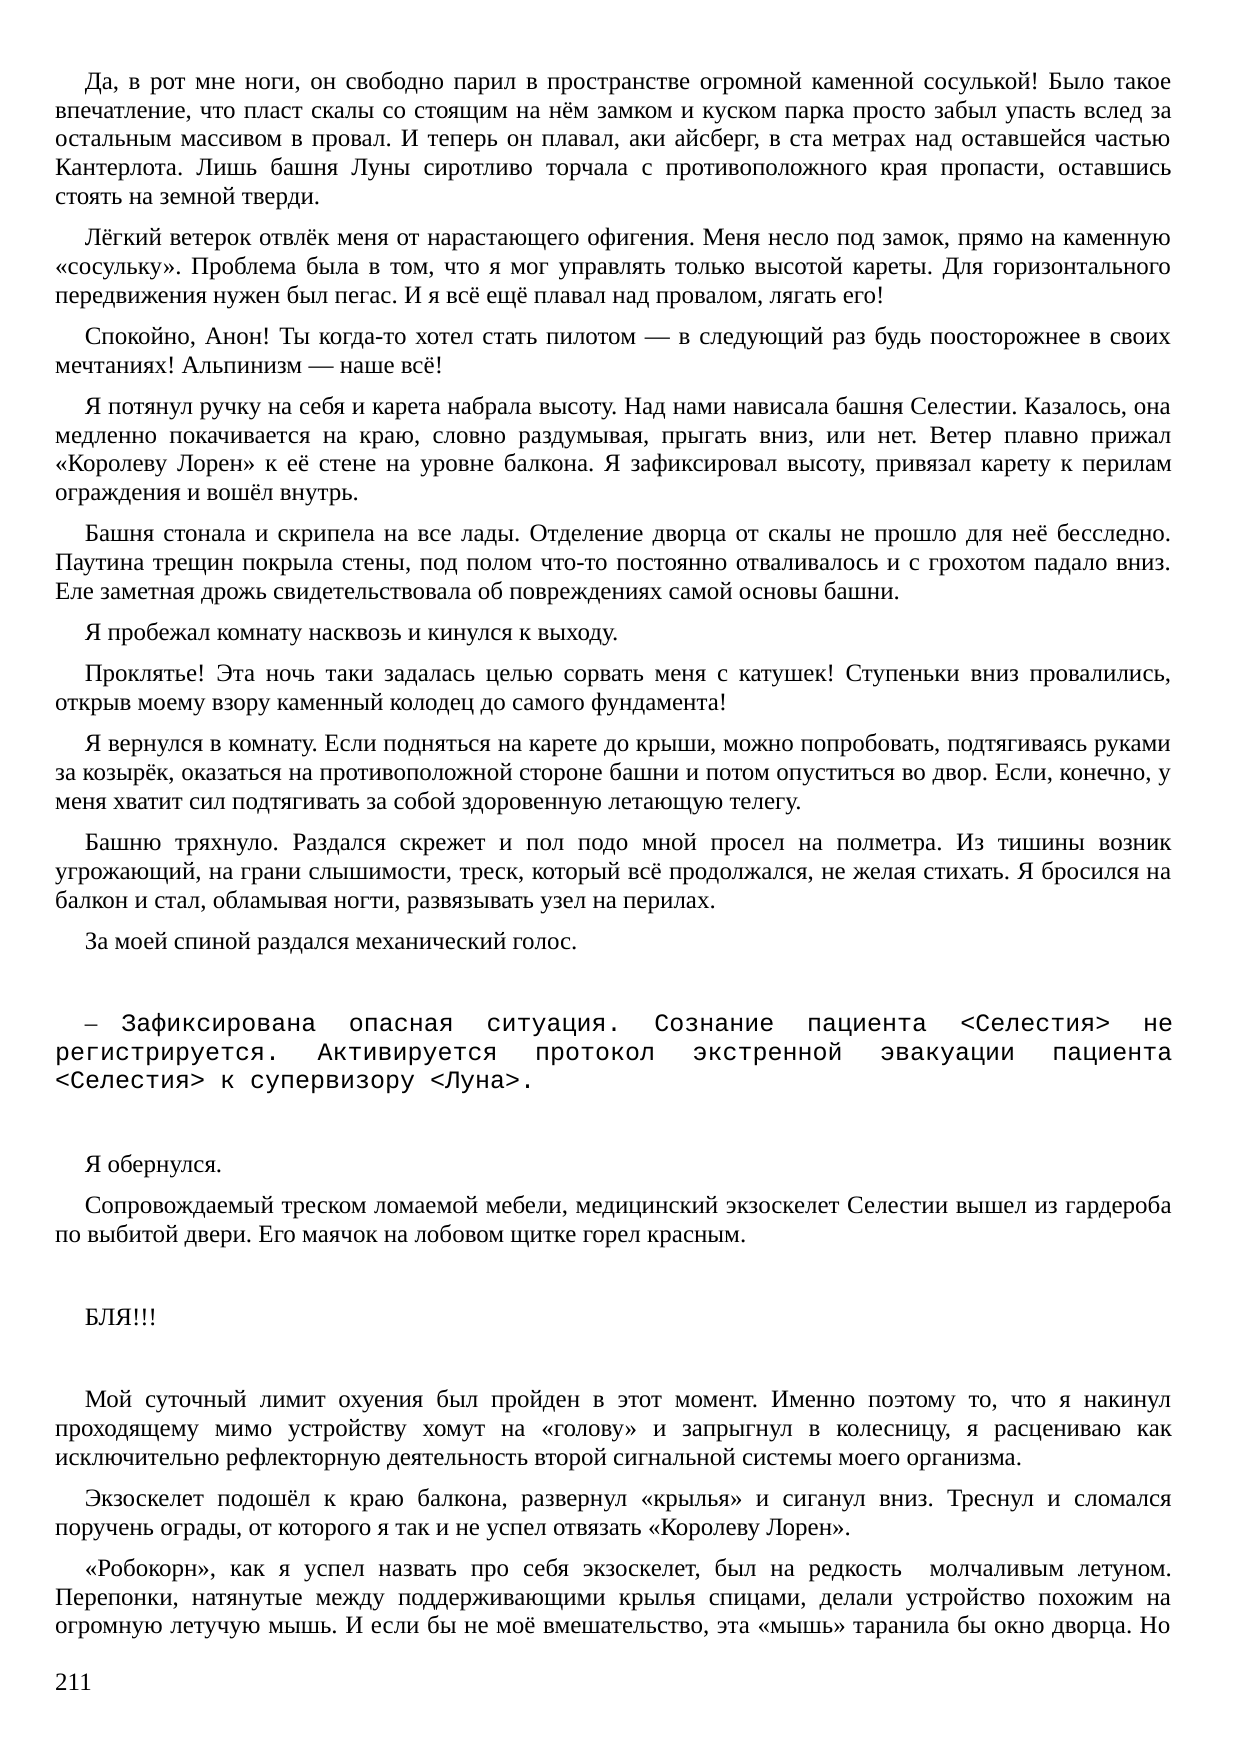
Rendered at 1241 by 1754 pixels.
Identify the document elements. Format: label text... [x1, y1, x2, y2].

text Проклятье! Эта ночь таки задалась целью сорвать меня с катушек! Ступеньки вниз провалились, открыв моему взору каменный колодец до самого фундамента! [55, 658, 1173, 716]
text Спокойно, Анон! Ты когда-то хотел стать пилотом — в следующий раз будь поосторожнее в своих мечтаниях! Альпинизм — наше всё! [55, 321, 1173, 378]
text Экзоскелет подошёл к краю балкона, развернул «крылья» и сиганул вниз. Треснул и сломался поручень ограды, от которого я так и не успел отвязать «Королеву Лорен». [55, 1483, 1173, 1541]
text Сопровождаемый треском ломаемой мебели, медицинский экзоскелет Селестии вышел из гардероба по выбитой двери. Его маячок на лобовом щитке горел красным. [55, 1191, 1173, 1248]
text Я пробежал комнату насквозь и кинулся к выходу. [55, 617, 1173, 646]
text Я потянул ручку на себя и карета набрала высоту. Над нами нависала башня Селестии. Казалось, она медленно покачивается на краю, словно раздумывая, прыгать вниз, или нет. Ветер плавно прижал «Королеву Лорен» к её стене на уровне балкона. Я зафиксировал высоту, привязал карету к перилам ограждения и вошёл внутрь. [55, 391, 1173, 506]
text Я обернулся. [55, 1149, 1173, 1178]
text Да, в рот мне ноги, он свободно парил в пространстве огромной каменной сосулькой! Было такое впечатление, что пласт скалы со стоящим на нём замком и куском парка просто забыл упасть вслед за остальным массивом в провал. И теперь он плавал, аки айсберг, в ста метрах над оставшейся частью Кантерлота. Лишь башня Луны сиротливо торчала с противоположного края пропасти, оставшись стоять на земной тверди. [55, 66, 1173, 210]
text БЛЯ!!! [55, 1302, 1173, 1331]
text За моей спиной раздался механический голос. [55, 926, 1173, 955]
text Башню тряхнуло. Раздался скрежет и пол подо мной просел на полметра. Из тишины возник угрожающий, на грани слышимости, треск, который всё продолжался, не желая стихать. Я бросился на балкон и стал, обламывая ногти, развязывать узел на перилах. [55, 827, 1173, 913]
text Лёгкий ветерок отвлёк меня от нарастающего офигения. Меня несло под замок, прямо на каменную «сосульку». Проблема была в том, что я мог управлять только высотой кареты. Для горизонтального передвижения нужен был пегас. И я всё ещё плавал над провалом, лягать его! [55, 222, 1173, 308]
text Я вернулся в комнату. Если подняться на карете до крыши, можно попробовать, подтягиваясь руками за козырёк, оказаться на противоположной стороне башни и потом опуститься во двор. Если, конечно, у меня хватит сил подтягивать за собой здоровенную летающую телегу. [55, 728, 1173, 815]
text Башня стонала и скрипела на все лады. Отделение дворца от скалы не прошло для неё бесследно. Паутина трещин покрыла стены, под полом что-то постоянно отваливалось и с грохотом падало вниз. Еле заметная дрожь свидетельствовала об повреждениях самой основы башни. [55, 518, 1173, 605]
text «Робокорн», как я успел назвать про себя экзоскелет, был на редкость молчаливым летуном. Перепонки, натянутые между поддерживающими крылья спицами, делали устройство похожим на огромную летучую мышь. И если бы не моё вмешательство, эта «мышь» таранила бы окно дворца. Но [55, 1553, 1173, 1639]
text Мой суточный лимит охуения был пройден в этот момент. Именно поэтому то, что я накинул проходящему мимо устройству хомут на «голову» и запрыгнул в колесницу, я расцениваю как исключительно рефлекторную деятельность второй сигнальной системы моего организма. [55, 1384, 1173, 1471]
text – Зафиксирована опасная ситуация. Сознание пациента <Селестия> не регистрируется. Активируется протокол экстренной эвакуации пациента <Селестия> к супервизору <Луна>. [55, 1008, 1173, 1096]
